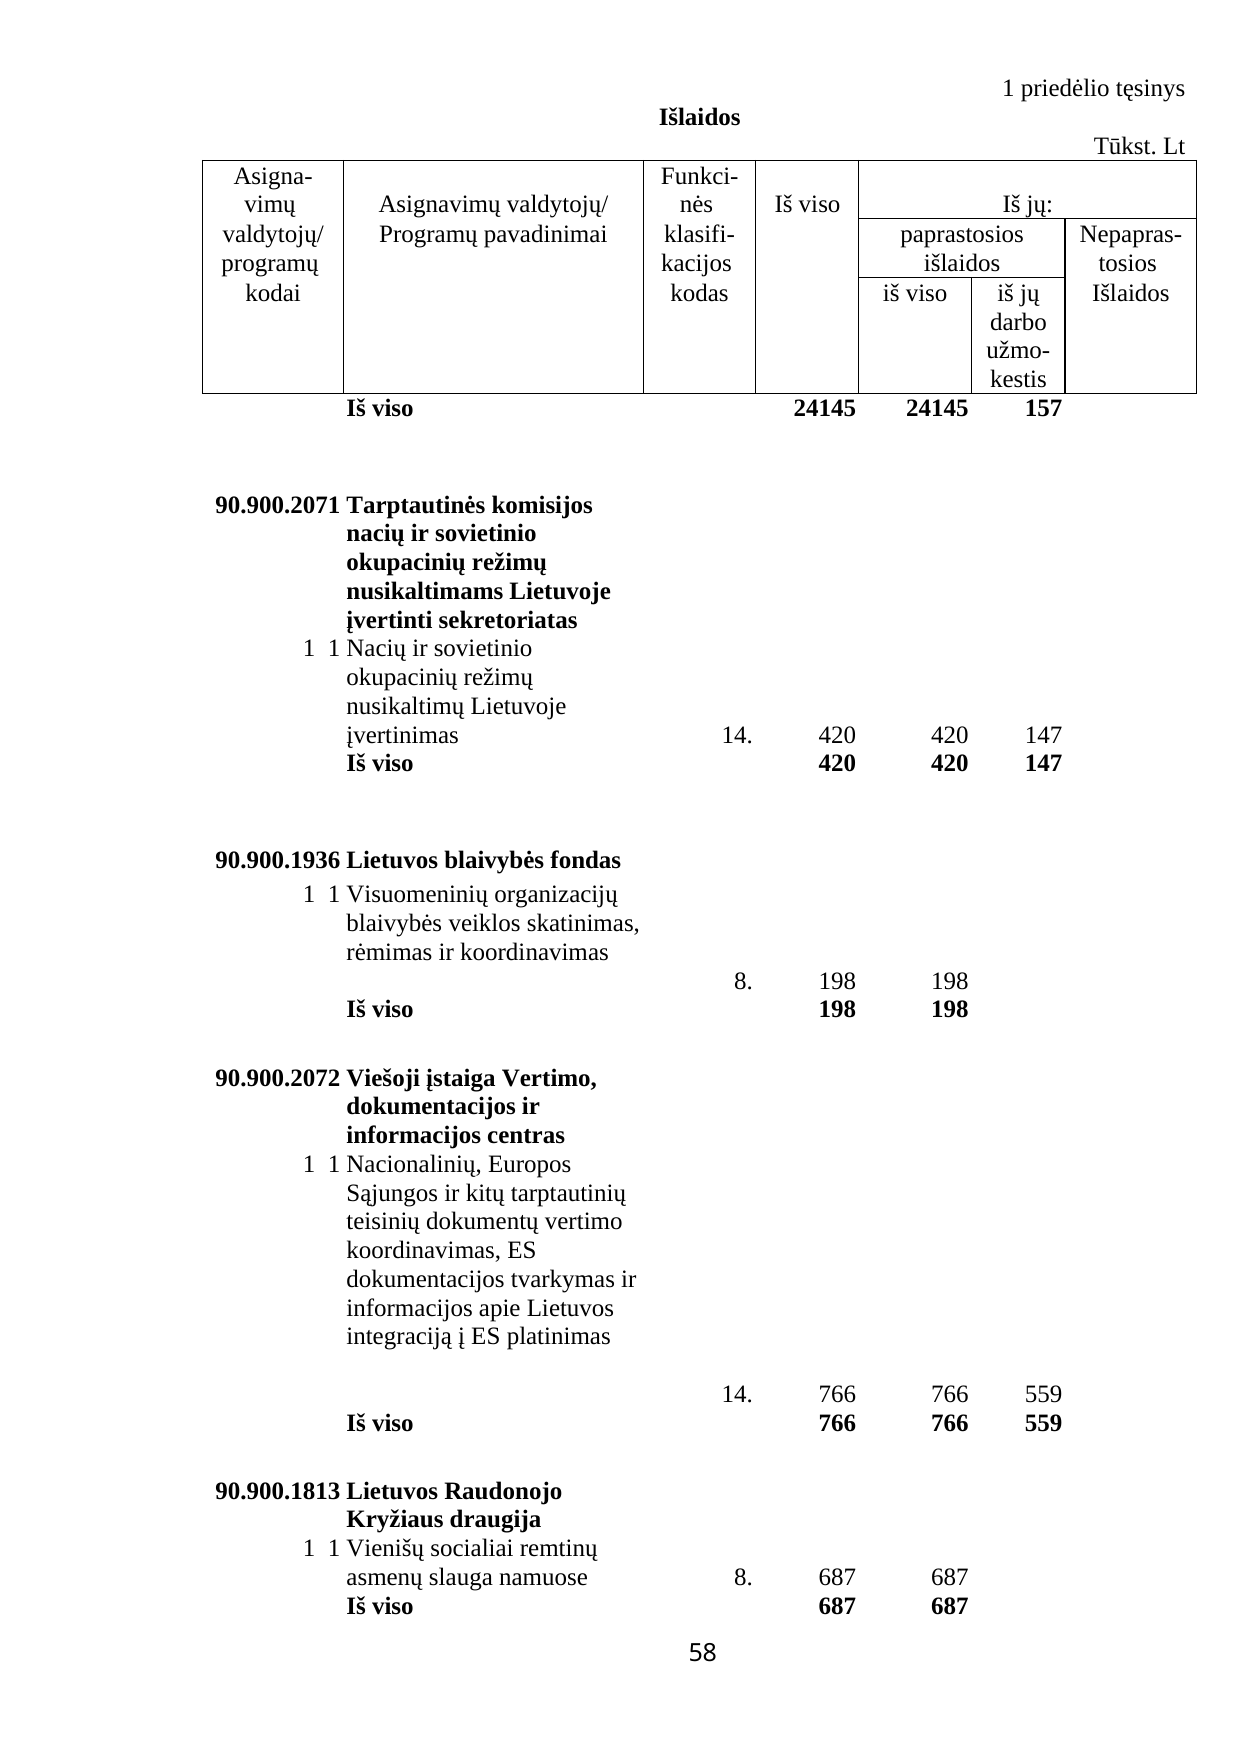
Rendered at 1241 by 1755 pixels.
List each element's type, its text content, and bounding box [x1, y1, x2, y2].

table_cell Iš viso [343, 995, 643, 1028]
table_cell 687 [859, 1591, 971, 1625]
table_cell iš viso [859, 278, 971, 393]
table_cell 687 [756, 1533, 859, 1591]
table_cell kodas [644, 277, 755, 393]
table_cell 90.900.1813 [203, 1476, 343, 1533]
table_cell [971, 845, 1065, 879]
table_cell Vienišų socialiai remtinų asmenų slauga namuose [343, 1533, 643, 1591]
table_cell [1065, 749, 1196, 783]
table_cell 766 [756, 1149, 859, 1408]
table_cell Iš viso [343, 1591, 643, 1625]
table_cell [643, 394, 756, 427]
table_cell [1065, 880, 1196, 994]
table_cell [859, 845, 971, 879]
table_cell [643, 1442, 756, 1476]
table_cell Iš viso [343, 394, 643, 427]
table_cell [643, 1476, 756, 1533]
table_cell [643, 1591, 756, 1625]
table_cell [1065, 427, 1196, 490]
table_cell valdytojų/ programų [203, 218, 343, 277]
table_cell 198 [756, 995, 859, 1028]
table_cell Visuomeninių organizacijų blaivybės veiklos skatinimas, rėmimas ir koordinavimas [343, 880, 643, 994]
table_cell Lietuvos blaivybės fondas [343, 845, 643, 879]
table_cell 14. [643, 634, 756, 748]
table_cell [343, 427, 643, 490]
table_cell 8. [643, 880, 756, 994]
table_cell [203, 783, 343, 845]
table_cell 147 [971, 749, 1065, 783]
table_cell Nepapras-tosios [1066, 219, 1196, 277]
table_cell Asignavimų valdytojų/ [344, 161, 643, 218]
table_cell 14. [643, 1149, 756, 1408]
table_cell [971, 427, 1065, 490]
table_cell 1 1 [203, 634, 343, 748]
table_cell Asigna-vimų [203, 161, 343, 218]
table_cell [1065, 1442, 1196, 1476]
table_cell [343, 783, 643, 845]
table_cell 687 [859, 1533, 971, 1591]
table_cell [343, 1029, 643, 1063]
table_cell Programų pavadinimai [344, 218, 643, 277]
table_cell [859, 1029, 971, 1063]
table_cell klasifi-kacijos [644, 218, 755, 277]
table_cell 1 1 [203, 1149, 343, 1408]
table_cell [643, 783, 756, 845]
table_cell [971, 995, 1065, 1028]
table_cell 1 1 [203, 1533, 343, 1591]
table_cell [1065, 1408, 1196, 1442]
table_cell [859, 427, 971, 490]
table_cell Išlaidos [203, 102, 1196, 131]
table_cell [203, 427, 343, 490]
table_cell 198 [859, 995, 971, 1028]
table_cell 420 [756, 749, 859, 783]
table_cell 559 [971, 1149, 1065, 1408]
table_cell [203, 1408, 343, 1442]
table_cell [1065, 1476, 1196, 1533]
table_cell [971, 1476, 1065, 1533]
table_cell [971, 880, 1065, 994]
table_cell Nacių ir sovietinio okupacinių režimų nusikaltimų Lietuvoje įvertinimas [343, 634, 643, 748]
table_cell [756, 1476, 859, 1533]
table_cell 766 [756, 1408, 859, 1442]
table_cell [643, 845, 756, 879]
table_cell 1 1 [203, 880, 343, 994]
table_cell 24145 [859, 394, 971, 427]
table_cell [643, 995, 756, 1028]
table_cell [756, 427, 859, 490]
table_cell [971, 1533, 1065, 1591]
table_cell [203, 394, 343, 427]
table_cell [859, 1063, 971, 1149]
table_cell 90.900.2072 [203, 1063, 343, 1149]
table_cell [756, 490, 859, 633]
table_cell [203, 1029, 343, 1063]
table_cell 24145 [756, 394, 859, 427]
table_cell [1065, 1533, 1196, 1591]
table_cell [756, 1029, 859, 1063]
table_cell [1065, 1029, 1196, 1063]
table_cell Funkci-nės [644, 161, 755, 218]
table_cell Iš viso [343, 1408, 643, 1442]
table_cell [203, 1442, 343, 1476]
table_cell 90.900.2071 [203, 490, 343, 633]
table_cell [1065, 1063, 1196, 1149]
table_cell [643, 427, 756, 490]
table_cell 420 [859, 634, 971, 748]
table_cell [756, 218, 858, 277]
table_cell [756, 1063, 859, 1149]
table_cell [643, 1408, 756, 1442]
table_cell [756, 783, 859, 845]
table_cell Tarptautinės komisijos nacių ir sovietinio okupacinių režimų nusikaltimams Lietuvoje įvertinti sekretoriatas [343, 490, 643, 633]
table_cell [1065, 1591, 1196, 1625]
table_cell 420 [756, 634, 859, 748]
table_cell [203, 749, 343, 783]
table_header 1 priedėlio tęsinys [203, 74, 1196, 102]
table_cell [971, 783, 1065, 845]
table_cell [971, 1591, 1065, 1625]
table_cell 198 [756, 880, 859, 994]
table_cell [859, 490, 971, 633]
table_cell [1065, 1149, 1196, 1408]
table_cell [1065, 634, 1196, 748]
table_cell Tūkst. Lt [203, 131, 1196, 160]
table_cell [203, 995, 343, 1028]
table_cell Iš viso [756, 161, 858, 218]
table_cell [756, 277, 858, 393]
table_cell [343, 1442, 643, 1476]
table_cell [643, 749, 756, 783]
table_cell [859, 1476, 971, 1533]
table_cell 687 [756, 1591, 859, 1625]
table_cell Nacionalinių, Europos Sąjungos ir kitų tarptautinių teisinių dokumentų vertimo koordinavimas, ES dokumentacijos tvarkymas ir informacijos apie Lietuvos integraciją į ES platinimas [343, 1149, 643, 1408]
table_cell Iš viso [343, 749, 643, 783]
table_cell [643, 1063, 756, 1149]
table_cell [344, 277, 643, 393]
table_cell Išlaidos [1066, 277, 1196, 393]
table_cell [1065, 394, 1196, 427]
table_cell [971, 490, 1065, 633]
table_cell [971, 1063, 1065, 1149]
table_cell 90.900.1936 [203, 845, 343, 879]
table_cell 8. [643, 1533, 756, 1591]
table_cell [1065, 783, 1196, 845]
table_cell [756, 845, 859, 879]
table_cell paprastosios išlaidos [859, 219, 1064, 277]
table_cell [1065, 490, 1196, 633]
table_cell Lietuvos Raudonojo Kryžiaus draugija [343, 1476, 643, 1533]
table_cell 766 [859, 1408, 971, 1442]
table_cell 147 [971, 634, 1065, 748]
table_cell 198 [859, 880, 971, 994]
table_cell 157 [971, 394, 1065, 427]
table_cell [971, 1029, 1065, 1063]
table_cell [971, 1442, 1065, 1476]
table_cell [756, 1442, 859, 1476]
table_cell 559 [971, 1408, 1065, 1442]
table_cell 420 [859, 749, 971, 783]
table_cell kodai [203, 277, 343, 393]
table_cell [1065, 845, 1196, 879]
table_cell Viešoji įstaiga Vertimo, dokumentacijos ir informacijos centras [343, 1063, 643, 1149]
table_cell [643, 1029, 756, 1063]
table_cell [859, 1442, 971, 1476]
table_cell [203, 1591, 343, 1625]
table_cell [643, 490, 756, 633]
table_cell [1065, 995, 1196, 1028]
table_cell [859, 783, 971, 845]
table_cell Iš jų: [859, 161, 1196, 218]
table_cell iš jų darbo užmo-kestis [972, 278, 1064, 393]
table_cell 766 [859, 1149, 971, 1408]
